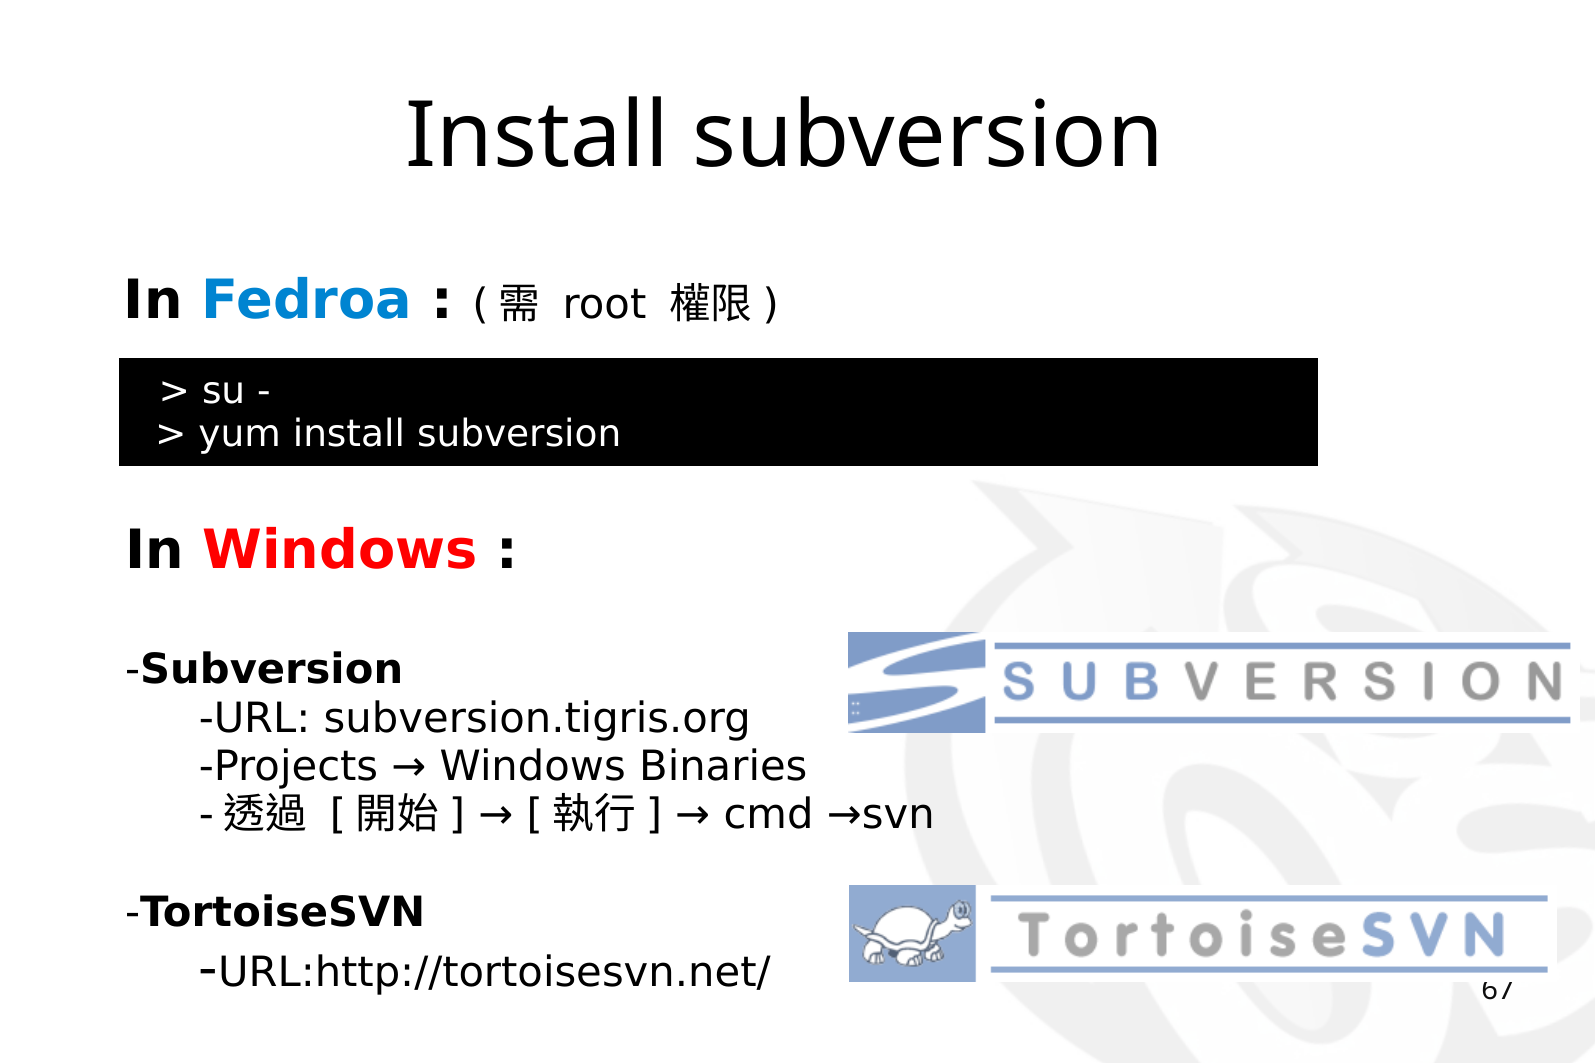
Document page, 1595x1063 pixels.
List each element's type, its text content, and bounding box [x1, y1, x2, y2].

picture [848, 632, 1580, 733]
text_box In Fedroa : (需 root 權限) [109, 260, 1414, 339]
text_box > su - > yum install subversion [119, 358, 1318, 466]
text_box In Windows : -Subversion -URL: subversion.tigris.org -Projects → Windows Binaries -透過 [開始] → [執行] → cmd →svn -TortoiseSVN -URL:http://tortoisesvn.net/ [110, 511, 1415, 1063]
title Install subversion [79, 42, 1515, 220]
picture [849, 885, 1557, 982]
